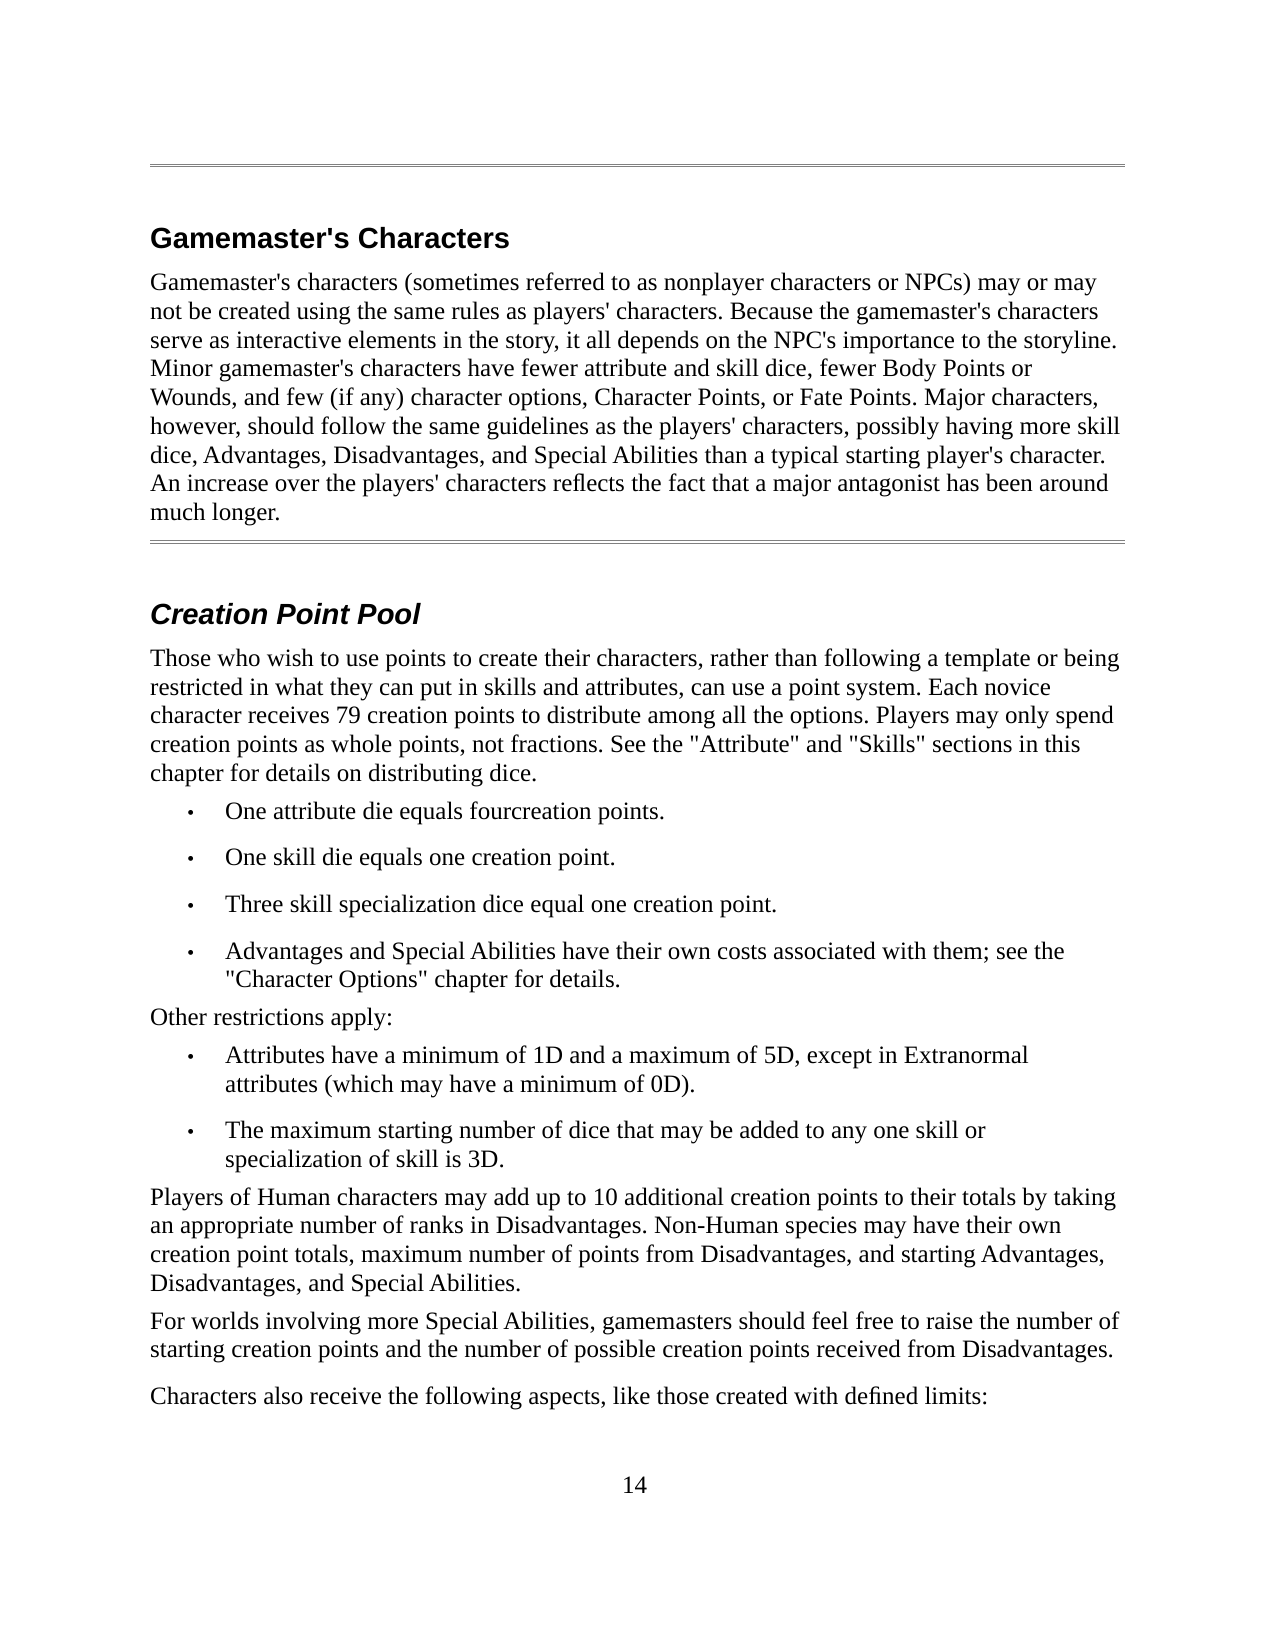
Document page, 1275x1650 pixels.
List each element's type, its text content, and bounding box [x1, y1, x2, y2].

text For worlds involving more Special Abilities, gamemasters should feel free to raise the number of starting creation points and the number of possible creation points received from Disadvantages. [150, 1306, 1125, 1363]
text Those who wish to use points to create their characters, rather than following a template or being restricted in what they can put in skills and attributes, can use a point system. Each novice character receives 79 creation points to distribute among all the options. Players may only spend creation points as whole points, not fractions. See the "Attribute" and "Skills" sections in this chapter for details on distributing dice. [150, 643, 1125, 787]
subtitle Gamemaster's Characters [150, 221, 1125, 255]
text Other restrictions apply: [150, 1002, 1125, 1031]
list The maximum starting number of dice that may be added to any one skill or specialization of skill is 3D. [187, 1115, 1125, 1173]
text Gamemaster's characters (sometimes referred to as nonplayer characters or NPCs) may or may not be created using the same rules as players' characters. Because the gamemaster's characters serve as interactive elements in the story, it all depends on the NPC's importance to the storyline. Minor gamemaster's characters have fewer attribute and skill dice, fewer Body Points or Wounds, and few (if any) character options, Character Points, or Fate Points. Major characters, however, should follow the same guidelines as the players' characters, possibly having more skill dice, Advantages, Disadvantages, and Special Abilities than a typical starting player's character. An increase over the players' characters reﬂects the fact that a major antagonist has been around much longer. [150, 267, 1125, 526]
text Characters also receive the following aspects, like those created with deﬁned limits: [150, 1381, 1125, 1410]
list Attributes have a minimum of 1D and a maximum of 5D, except in Extranormal attributes (which may have a minimum of 0D). [187, 1040, 1125, 1097]
subtitle Creation Point Pool [150, 597, 1125, 631]
list One attribute die equals fourcreation points. [187, 796, 1125, 824]
list Advantages and Special Abilities have their own costs associated with them; see the "Character Options" chapter for details. [187, 936, 1125, 993]
list Three skill specialization dice equal one creation point. [187, 889, 1125, 918]
list One skill die equals one creation point. [187, 842, 1125, 871]
text Players of Human characters may add up to 10 additional creation points to their totals by taking an appropriate number of ranks in Disadvantages. Non-Human species may have their own creation point totals, maximum number of points from Disadvantages, and starting Advantages, Disadvantages, and Special Abilities. [150, 1182, 1125, 1297]
